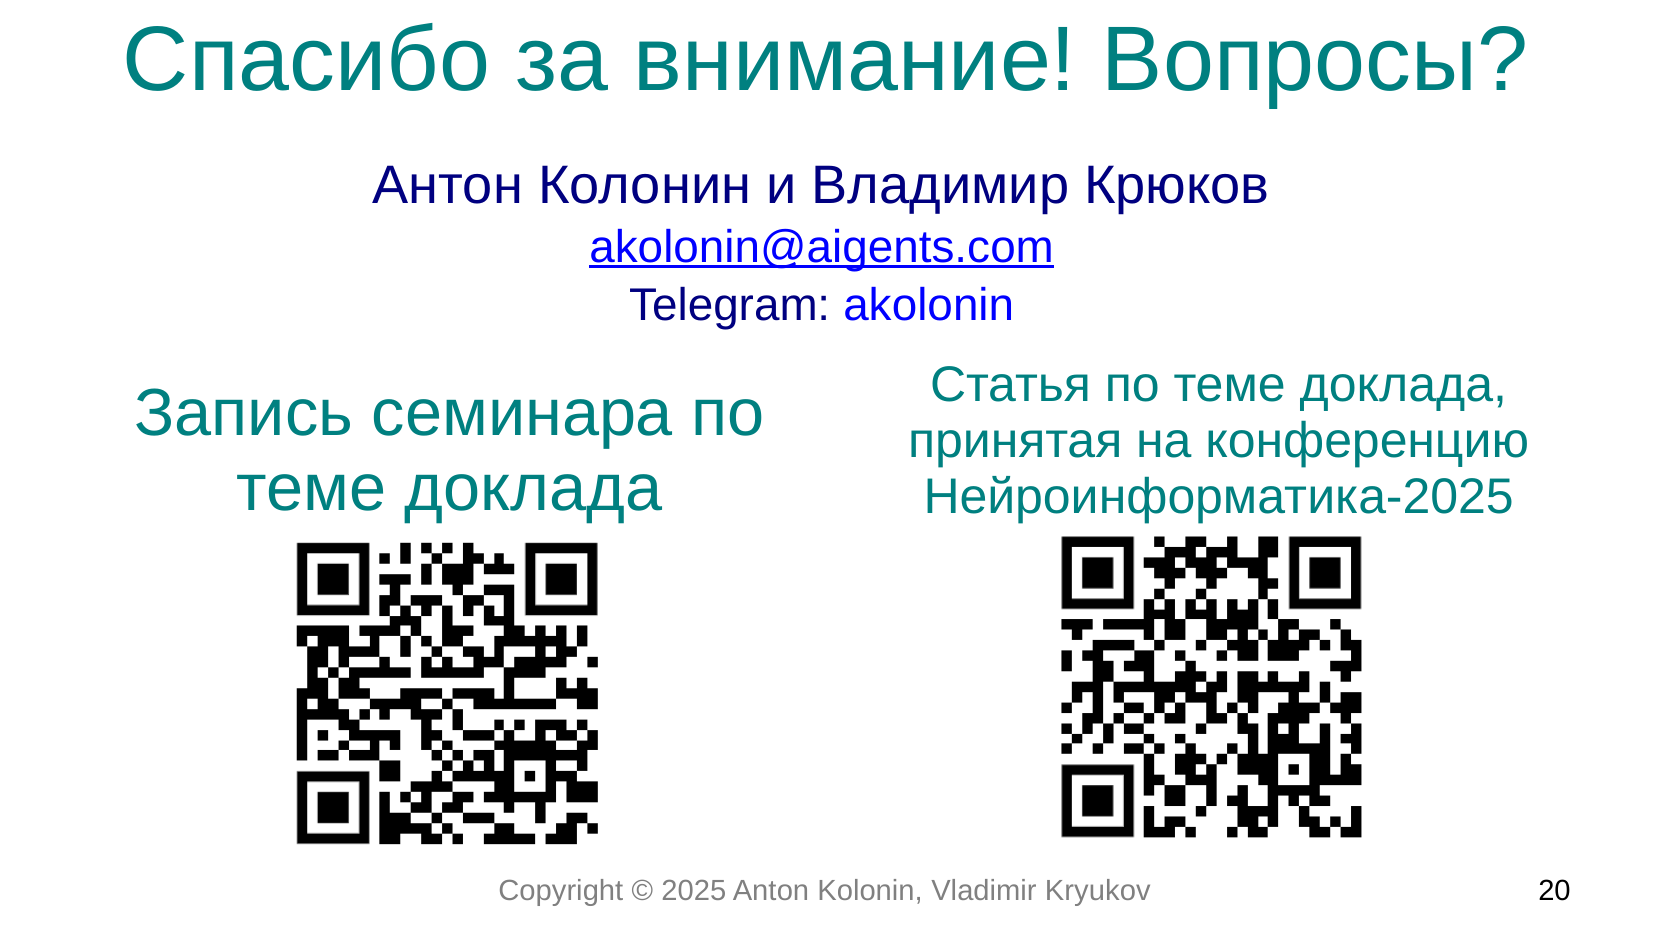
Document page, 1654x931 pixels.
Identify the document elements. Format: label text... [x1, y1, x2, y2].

text_box Антон Колонин и Владимир Крюков akolonin@aigents.com Telegram: akolonin [256, 151, 1388, 382]
text_box Запись семинара по теме доклада [112, 367, 788, 543]
text_box Статья по теме доклада, принятая на конференцию Нейроинформатика-2025 [825, 349, 1613, 663]
picture [279, 543, 624, 863]
text_box Спасибо за внимание! Вопросы? [0, 0, 1654, 151]
picture [1050, 524, 1375, 852]
